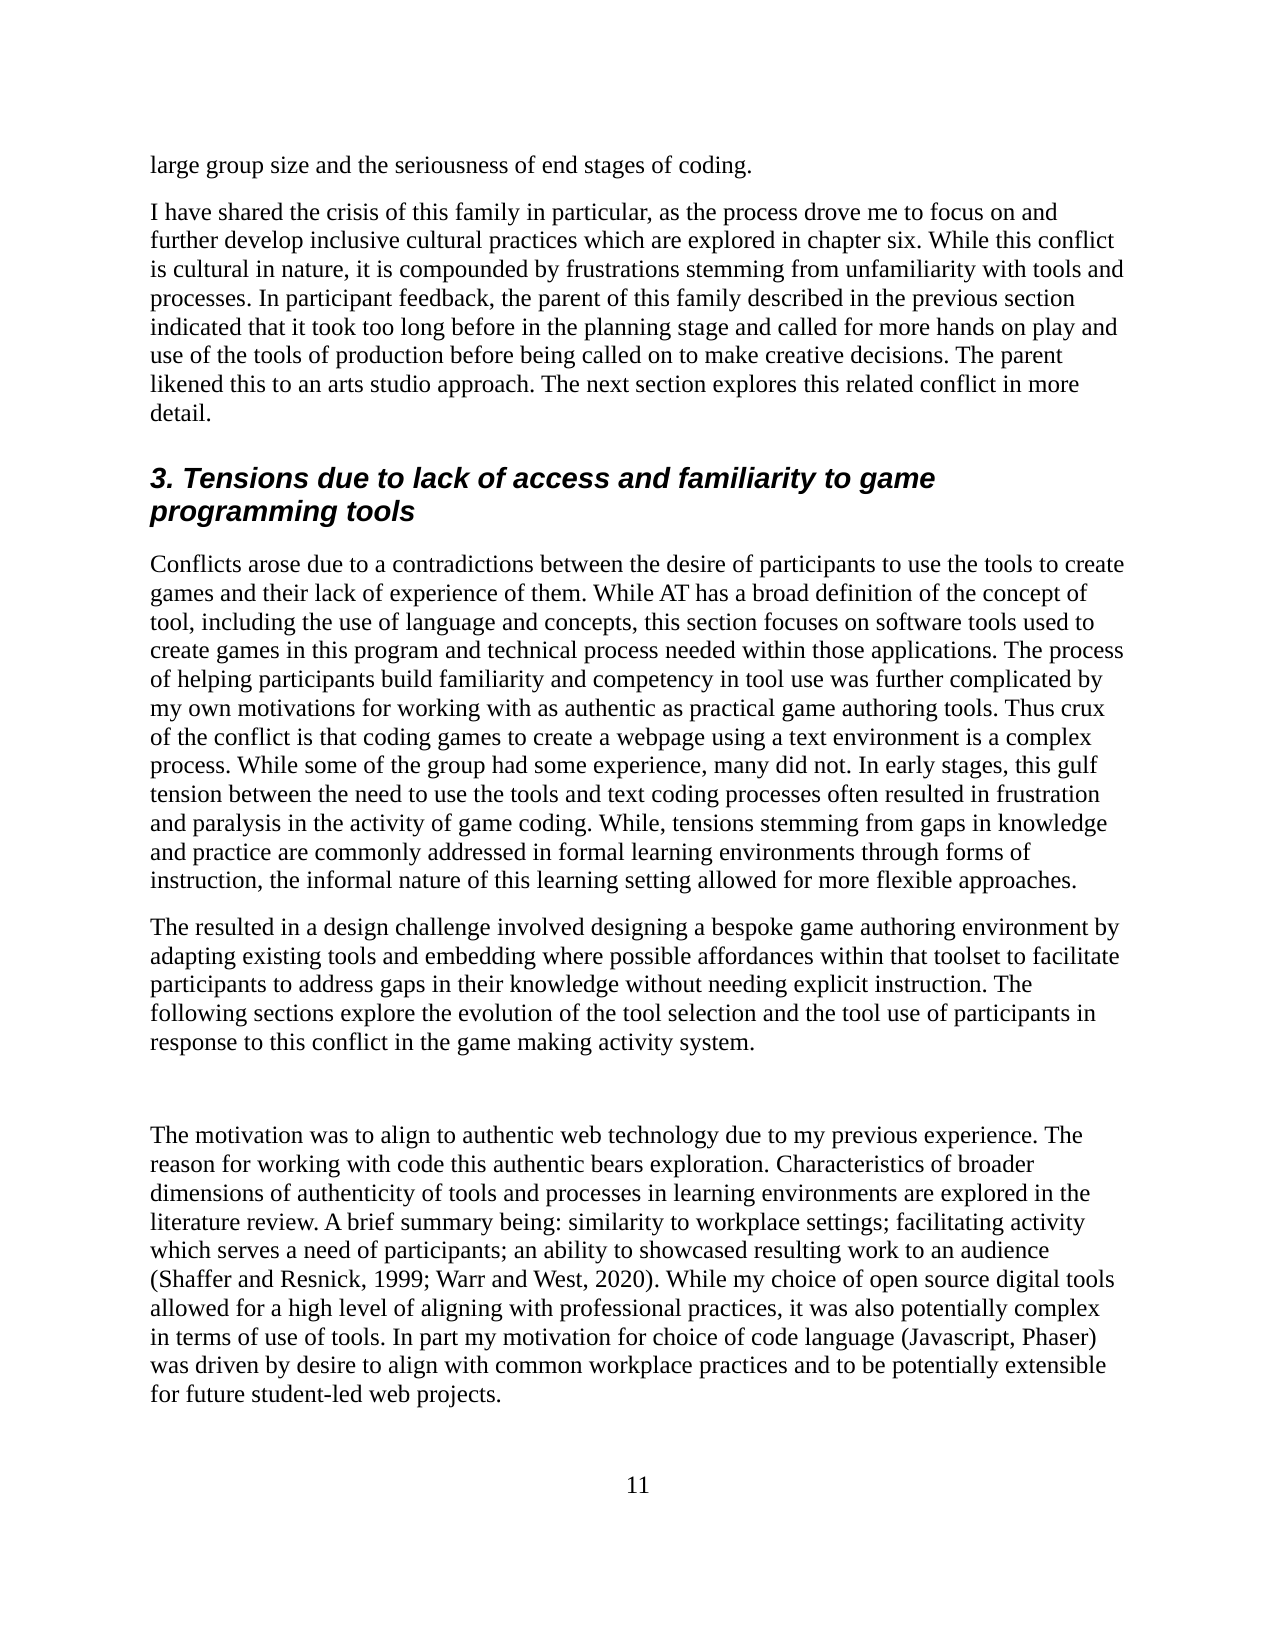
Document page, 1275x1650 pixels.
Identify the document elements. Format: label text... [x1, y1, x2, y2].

text large group size and the seriousness of end stages of coding. [150, 150, 1125, 179]
text The motivation was to align to authentic web technology due to my previous experience. The reason for working with code this authentic bears exploration. Characteristics of broader dimensions of authenticity of tools and processes in learning environments are explored in the literature review. A brief summary being: similarity to workplace settings; facilitating activity which serves a need of participants; an ability to showcased resulting work to an audience (Shaffer and Resnick, 1999; Warr and West, 2020). While my choice of open source digital tools allowed for a high level of aligning with professional practices, it was also potentially complex in terms of use of tools. In part my motivation for choice of code language (Javascript, Phaser) was driven by desire to align with common workplace practices and to be potentially extensible for future student-led web projects. [150, 1120, 1125, 1408]
subtitle 3. Tensions due to lack of access and familiarity to game programming tools [150, 461, 1125, 528]
text I have shared the crisis of this family in particular, as the process drove me to focus on and further develop inclusive cultural practices which are explored in chapter six. While this conflict is cultural in nature, it is compounded by frustrations stemming from unfamiliarity with tools and processes. In participant feedback, the parent of this family described in the previous section indicated that it took too long before in the planning stage and called for more hands on play and use of the tools of production before being called on to make creative decisions. The parent likened this to an arts studio approach. The next section explores this related conflict in more detail. [150, 197, 1125, 427]
text The resulted in a design challenge involved designing a bespoke game authoring environment by adapting existing tools and embedding where possible affordances within that toolset to facilitate participants to address gaps in their knowledge without needing explicit instruction. The following sections explore the evolution of the tool selection and the tool use of participants in response to this conflict in the game making activity system. [150, 912, 1125, 1056]
text Conflicts arose due to a contradictions between the desire of participants to use the tools to create games and their lack of experience of them. While AT has a broad definition of the concept of tool, including the use of language and concepts, this section focuses on software tools used to create games in this program and technical process needed within those applications. The process of helping participants build familiarity and competency in tool use was further complicated by my own motivations for working with as authentic as practical game authoring tools. Thus crux of the conflict is that coding games to create a webpage using a text environment is a complex process. While some of the group had some experience, many did not. In early stages, this gulf tension between the need to use the tools and text coding processes often resulted in frustration and paralysis in the activity of game coding. While, tensions stemming from gaps in knowledge and practice are commonly addressed in formal learning environments through forms of instruction, the informal nature of this learning setting allowed for more flexible approaches. [150, 549, 1125, 894]
